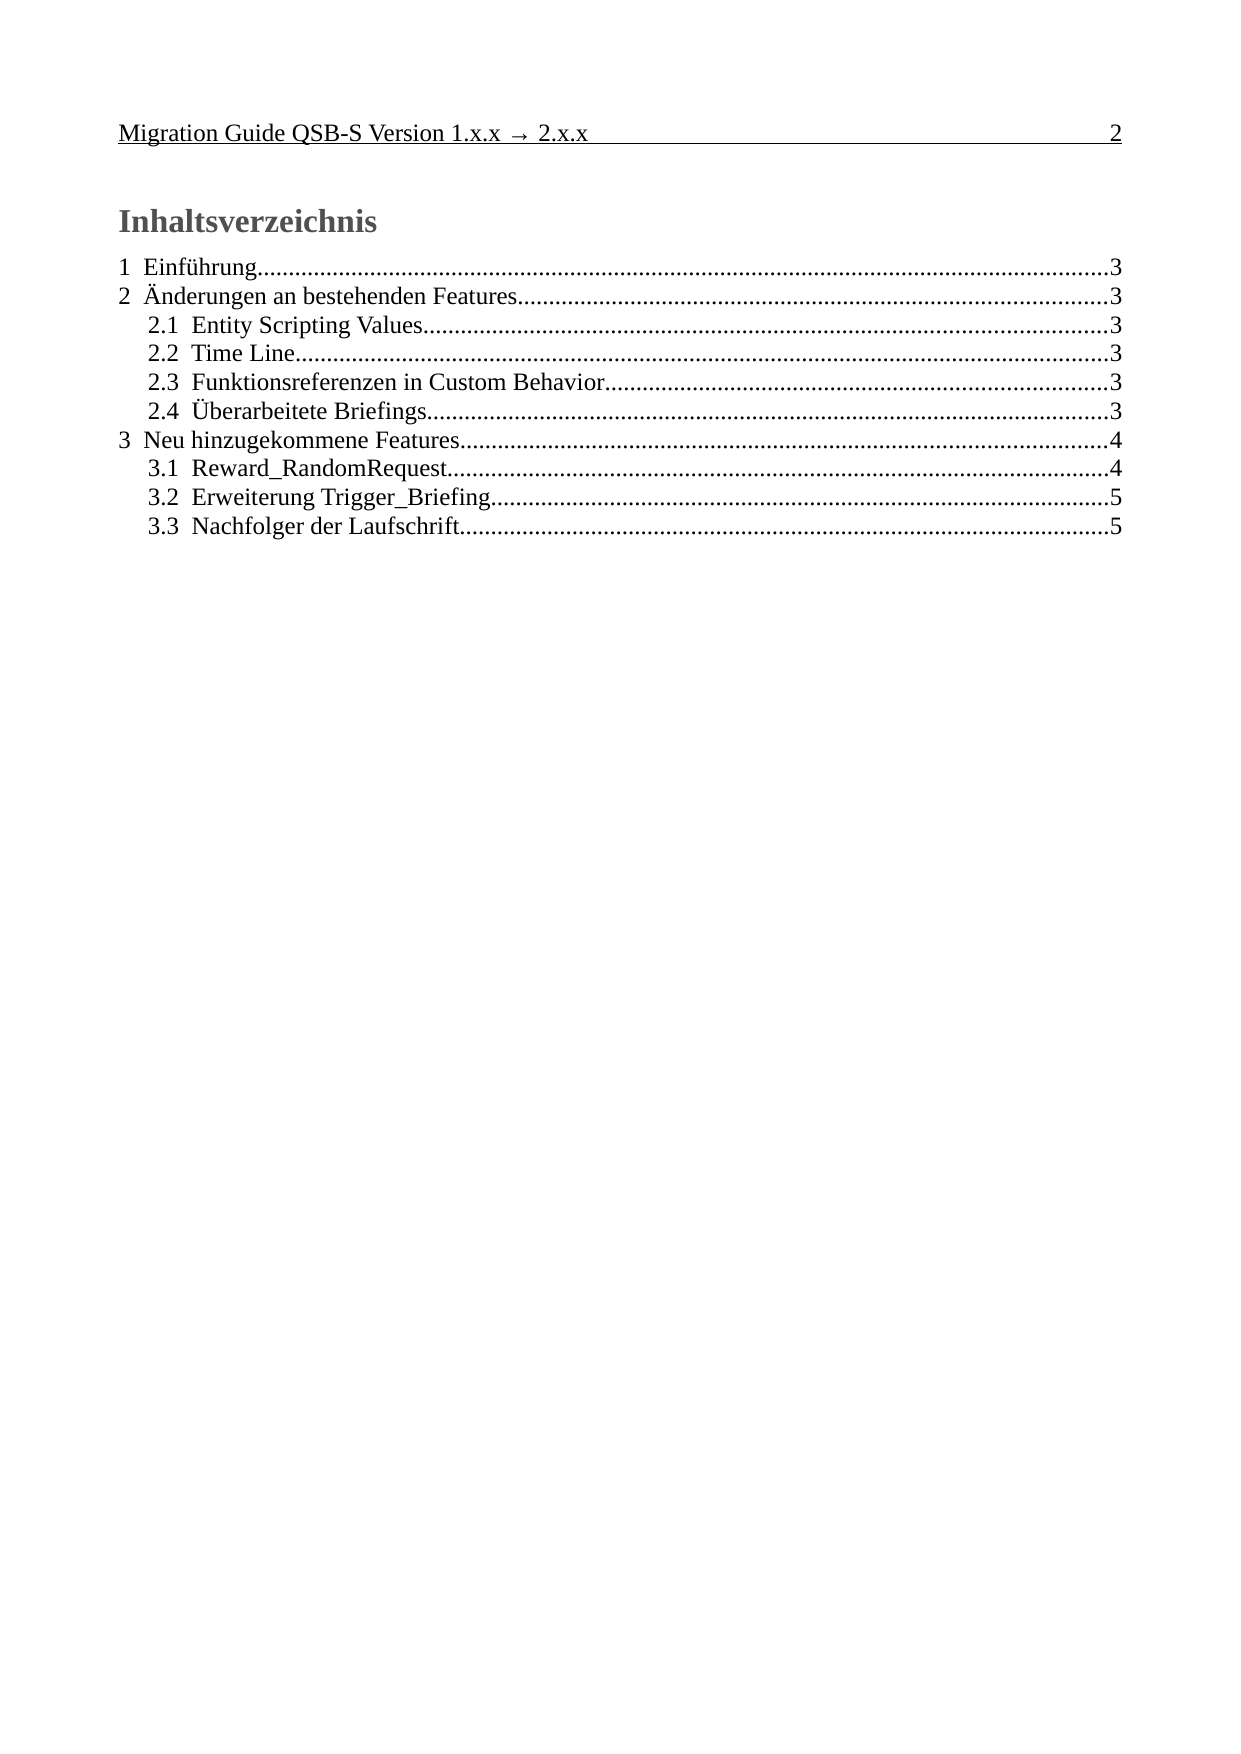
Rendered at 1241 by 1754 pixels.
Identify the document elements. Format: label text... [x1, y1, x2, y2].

text 3 Neu hinzugekommene Features 4 [118, 425, 1122, 453]
text 3.3 Nachfolger der Laufschrift 5 [148, 511, 1122, 540]
text 2.4 Überarbeitete Briefings 3 [148, 396, 1122, 425]
text 2 Änderungen an bestehenden Features 3 [118, 281, 1122, 310]
text 3.1 Reward_RandomRequest 4 [148, 453, 1122, 482]
text 2.3 Funktionsreferenzen in Custom Behavior 3 [148, 367, 1122, 396]
text 1 Einführung 3 [118, 252, 1122, 281]
text 2.1 Entity Scripting Values 3 [148, 310, 1122, 338]
text 3.2 Erweiterung Trigger_Briefing 5 [148, 482, 1122, 511]
text 2.2 Time Line 3 [148, 338, 1122, 367]
subtitle Inhaltsverzeichnis [118, 201, 1122, 240]
